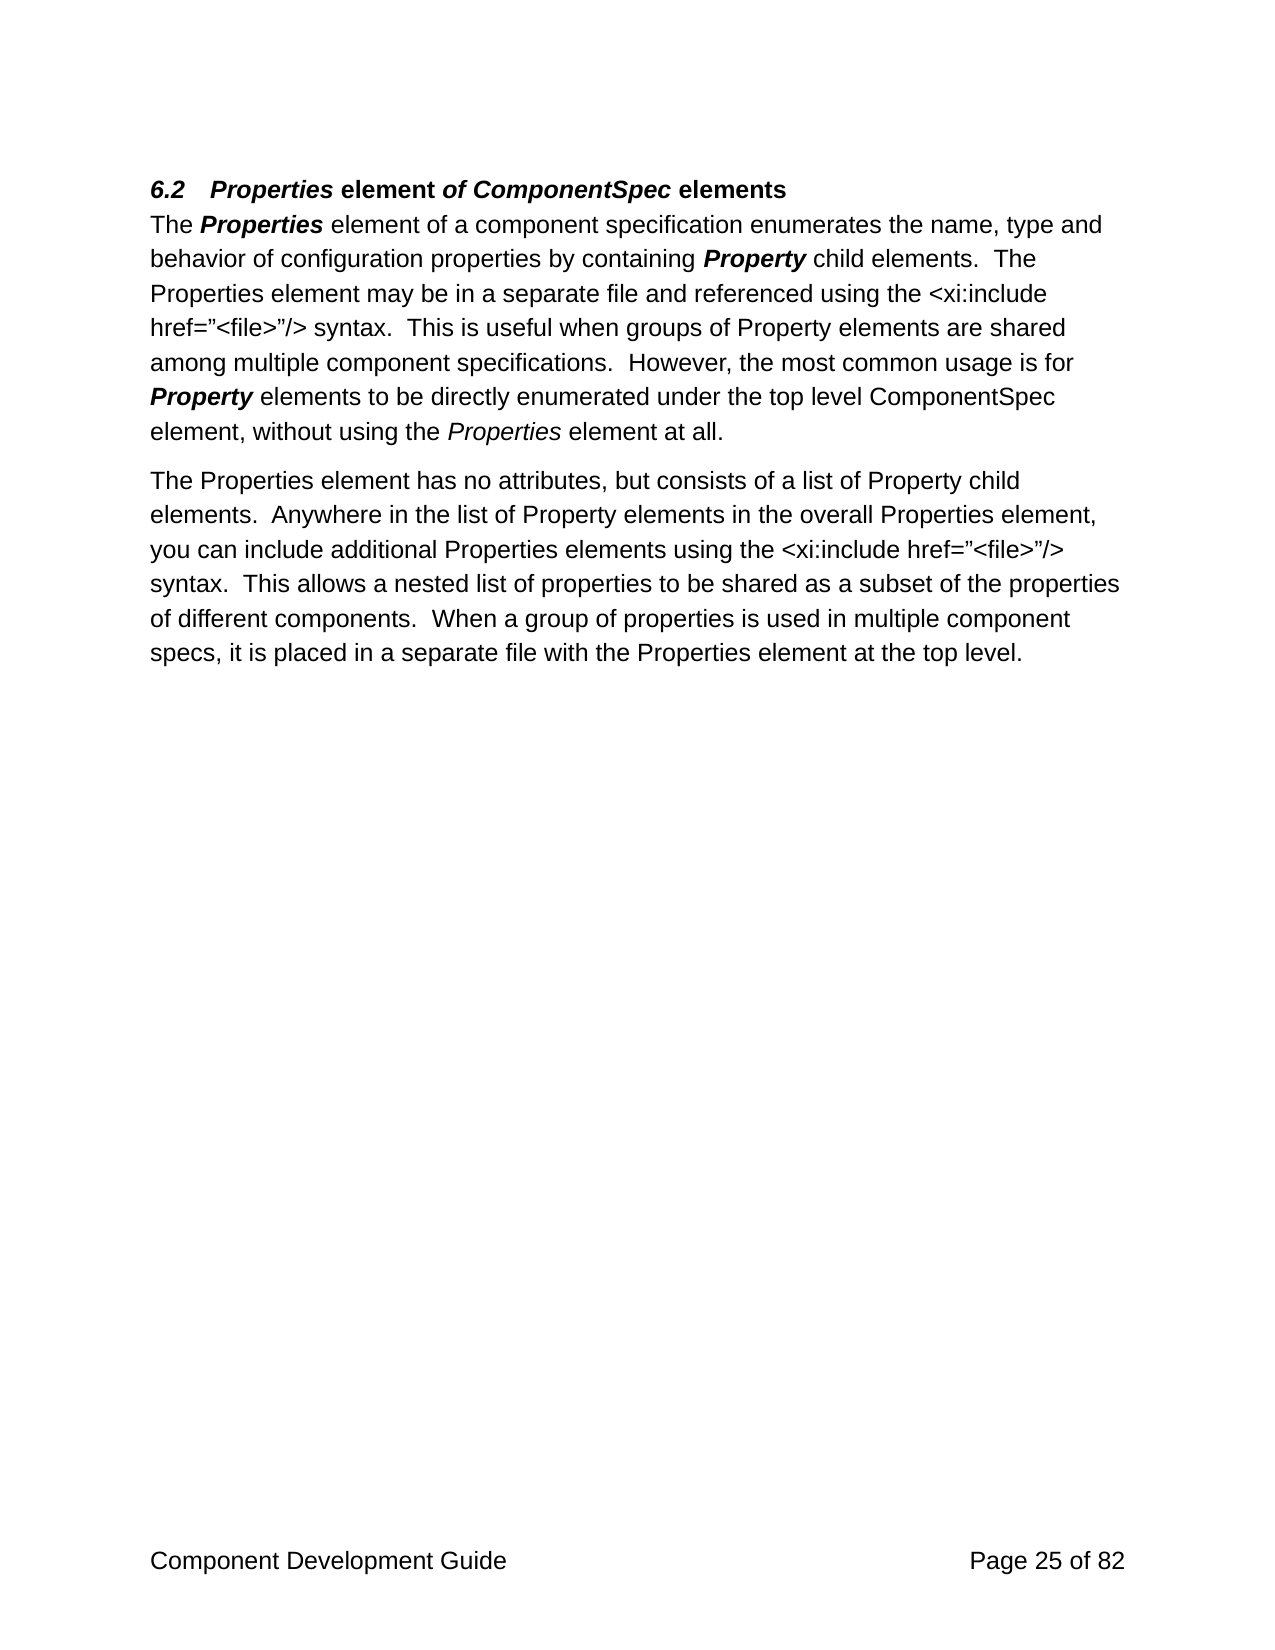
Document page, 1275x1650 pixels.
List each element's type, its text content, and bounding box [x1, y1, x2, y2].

subtitle Properties element of ComponentSpec elements [150, 175, 1125, 204]
text The Properties element has no attributes, but consists of a list of Property child elements. Anywhere in the list of Property elements in the overall Properties element, you can include additional Properties elements using the <xi:include href=”<file>”/> syntax. This allows a nested list of properties to be shared as a subset of the properties of different components. When a group of properties is used in multiple component specs, it is placed in a separate file with the Properties element at the top level. [150, 466, 1125, 667]
text The Properties element of a component specification enumerates the name, type and behavior of configuration properties by containing Property child elements. The Properties element may be in a separate file and referenced using the <xi:include href=”<file>”/> syntax. This is useful when groups of Property elements are shared among multiple component specifications. However, the most common usage is for Property elements to be directly enumerated under the top level ComponentSpec element, without using the Properties element at all. [150, 210, 1125, 446]
